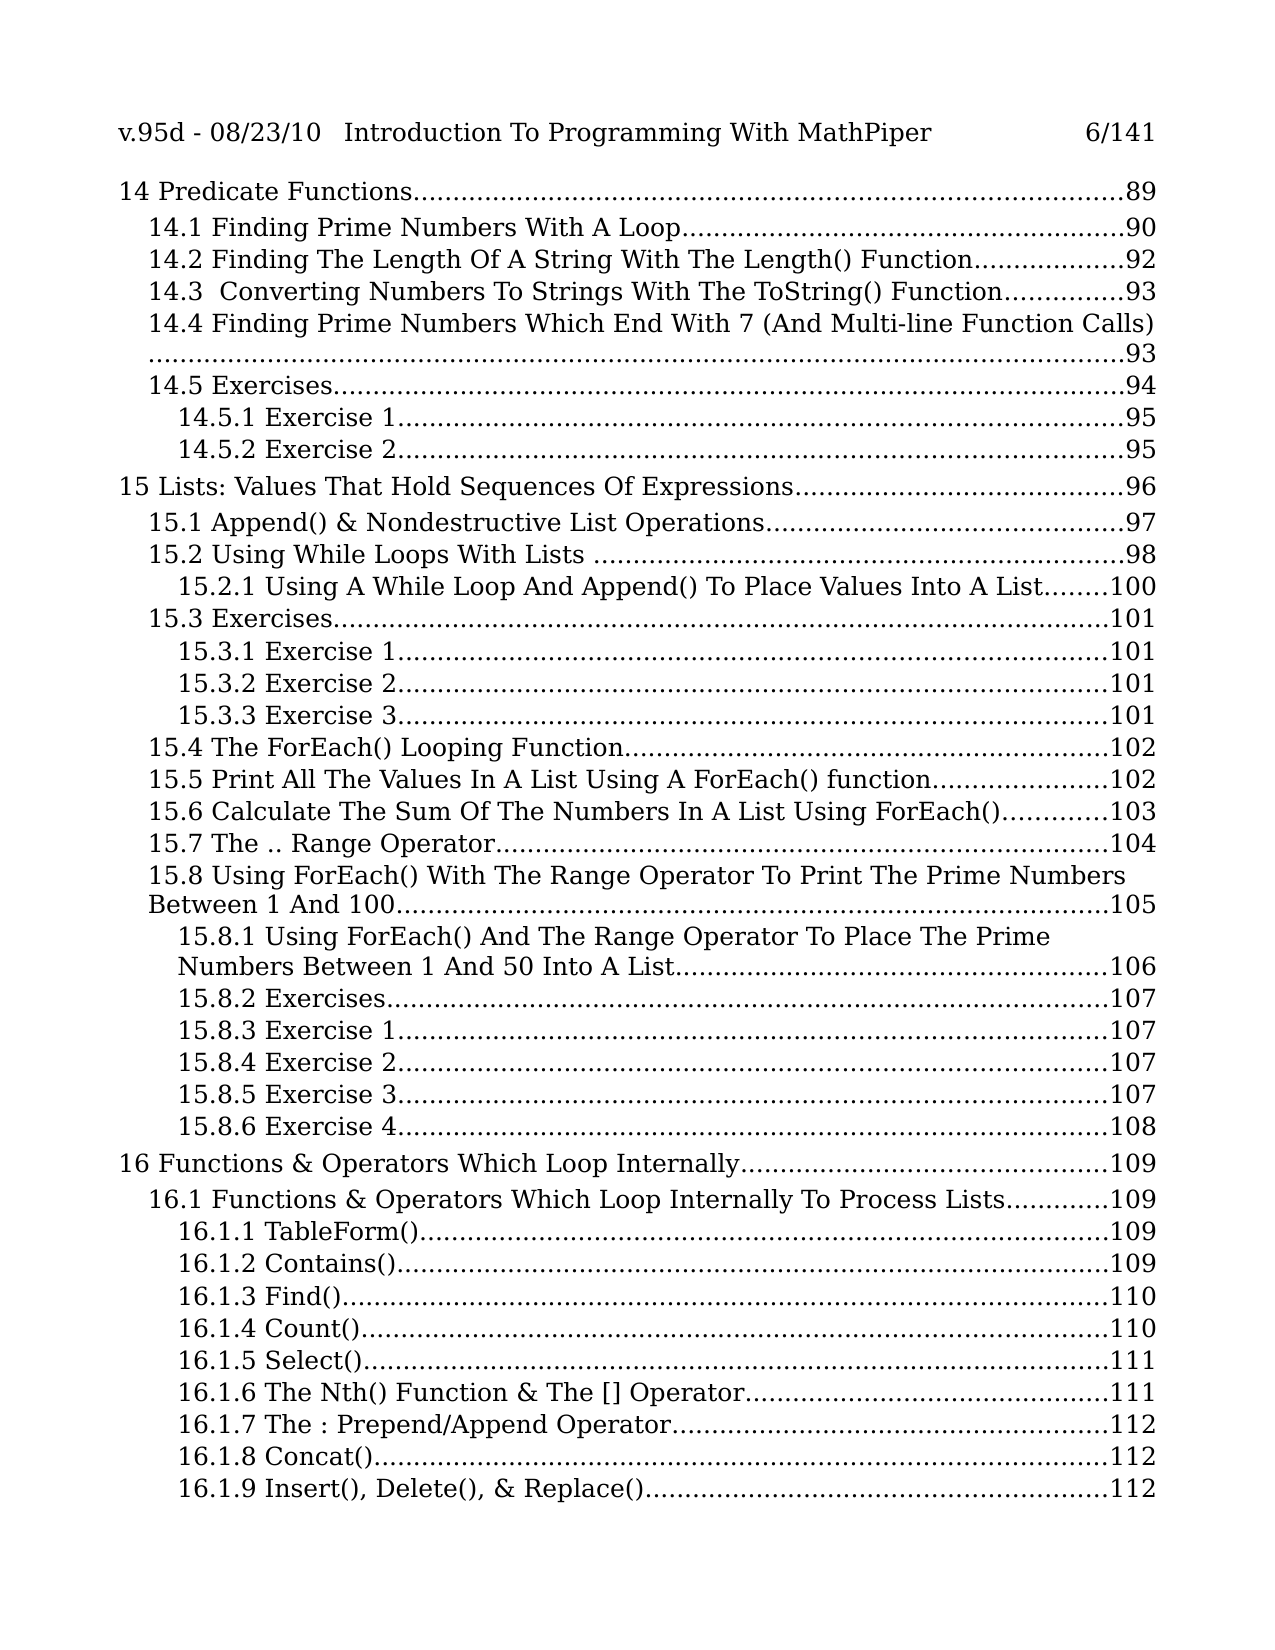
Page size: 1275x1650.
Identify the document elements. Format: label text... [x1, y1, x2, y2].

text 16.1.2 Contains() 109 [177, 1250, 1157, 1279]
text 14.5.2 Exercise 2 95 [177, 435, 1157, 464]
text 15.3 Exercises 101 [148, 605, 1157, 634]
text 16.1.9 Insert(), Delete(), & Replace() 112 [177, 1474, 1157, 1503]
text 15.3.3 Exercise 3 101 [177, 701, 1157, 730]
text 15 Lists: Values That Hold Sequences Of Expressions 96 [118, 472, 1157, 501]
text 15.8.1 Using ForEach() And The Range Operator To Place The Prime Numbers Between 1 And 50 Into A List 106 [177, 923, 1157, 981]
text 15.4 The ForEach() Looping Function 102 [148, 733, 1157, 762]
text 15.8 Using ForEach() With The Range Operator To Print The Prime Numbers Between 1 And 100 105 [148, 861, 1157, 920]
text 15.5 Print All The Values In A List Using A ForEach() function 102 [148, 765, 1157, 794]
text 14 Predicate Functions 89 [118, 177, 1157, 206]
text 14.3 Converting Numbers To Strings With The ToString() Function 93 [148, 278, 1157, 307]
text 15.7 The .. Range Operator 104 [148, 829, 1157, 858]
text 15.1 Append() & Nondestructive List Operations 97 [148, 508, 1157, 538]
text 14.5 Exercises 94 [148, 371, 1157, 400]
text 15.3.2 Exercise 2 101 [177, 669, 1157, 698]
text 16.1.3 Find() 110 [177, 1282, 1157, 1311]
text 15.2 Using While Loops With Lists 98 [148, 541, 1157, 570]
text 16.1.4 Count() 110 [177, 1314, 1157, 1343]
text 15.8.3 Exercise 1 107 [177, 1016, 1157, 1045]
text 16.1 Functions & Operators Which Loop Internally To Process Lists 109 [148, 1186, 1157, 1215]
text 15.8.6 Exercise 4 108 [177, 1112, 1157, 1141]
text 16.1.7 The : Prepend/Append Operator 112 [177, 1410, 1157, 1439]
text 14.2 Finding The Length Of A String With The Length() Function 92 [148, 246, 1157, 275]
text 16 Functions & Operators Which Loop Internally 109 [118, 1149, 1157, 1178]
text 15.8.5 Exercise 3 107 [177, 1080, 1157, 1109]
text 14.4 Finding Prime Numbers Which End With 7 (And Multi-line Function Calls) 93 [148, 310, 1157, 368]
text 15.2.1 Using A While Loop And Append() To Place Values Into A List 100 [177, 573, 1157, 602]
text 16.1.1 TableForm() 109 [177, 1218, 1157, 1247]
text 16.1.6 The Nth() Function & The [] Operator 111 [177, 1378, 1157, 1407]
text 16.1.5 Select() 111 [177, 1346, 1157, 1375]
text 15.8.4 Exercise 2 107 [177, 1048, 1157, 1077]
text 16.1.8 Concat() 112 [177, 1442, 1157, 1471]
text 15.6 Calculate The Sum Of The Numbers In A List Using ForEach() 103 [148, 797, 1157, 826]
text 14.5.1 Exercise 1 95 [177, 403, 1157, 432]
text 15.8.2 Exercises 107 [177, 984, 1157, 1013]
text 14.1 Finding Prime Numbers With A Loop 90 [148, 213, 1157, 243]
text 15.3.1 Exercise 1 101 [177, 637, 1157, 666]
